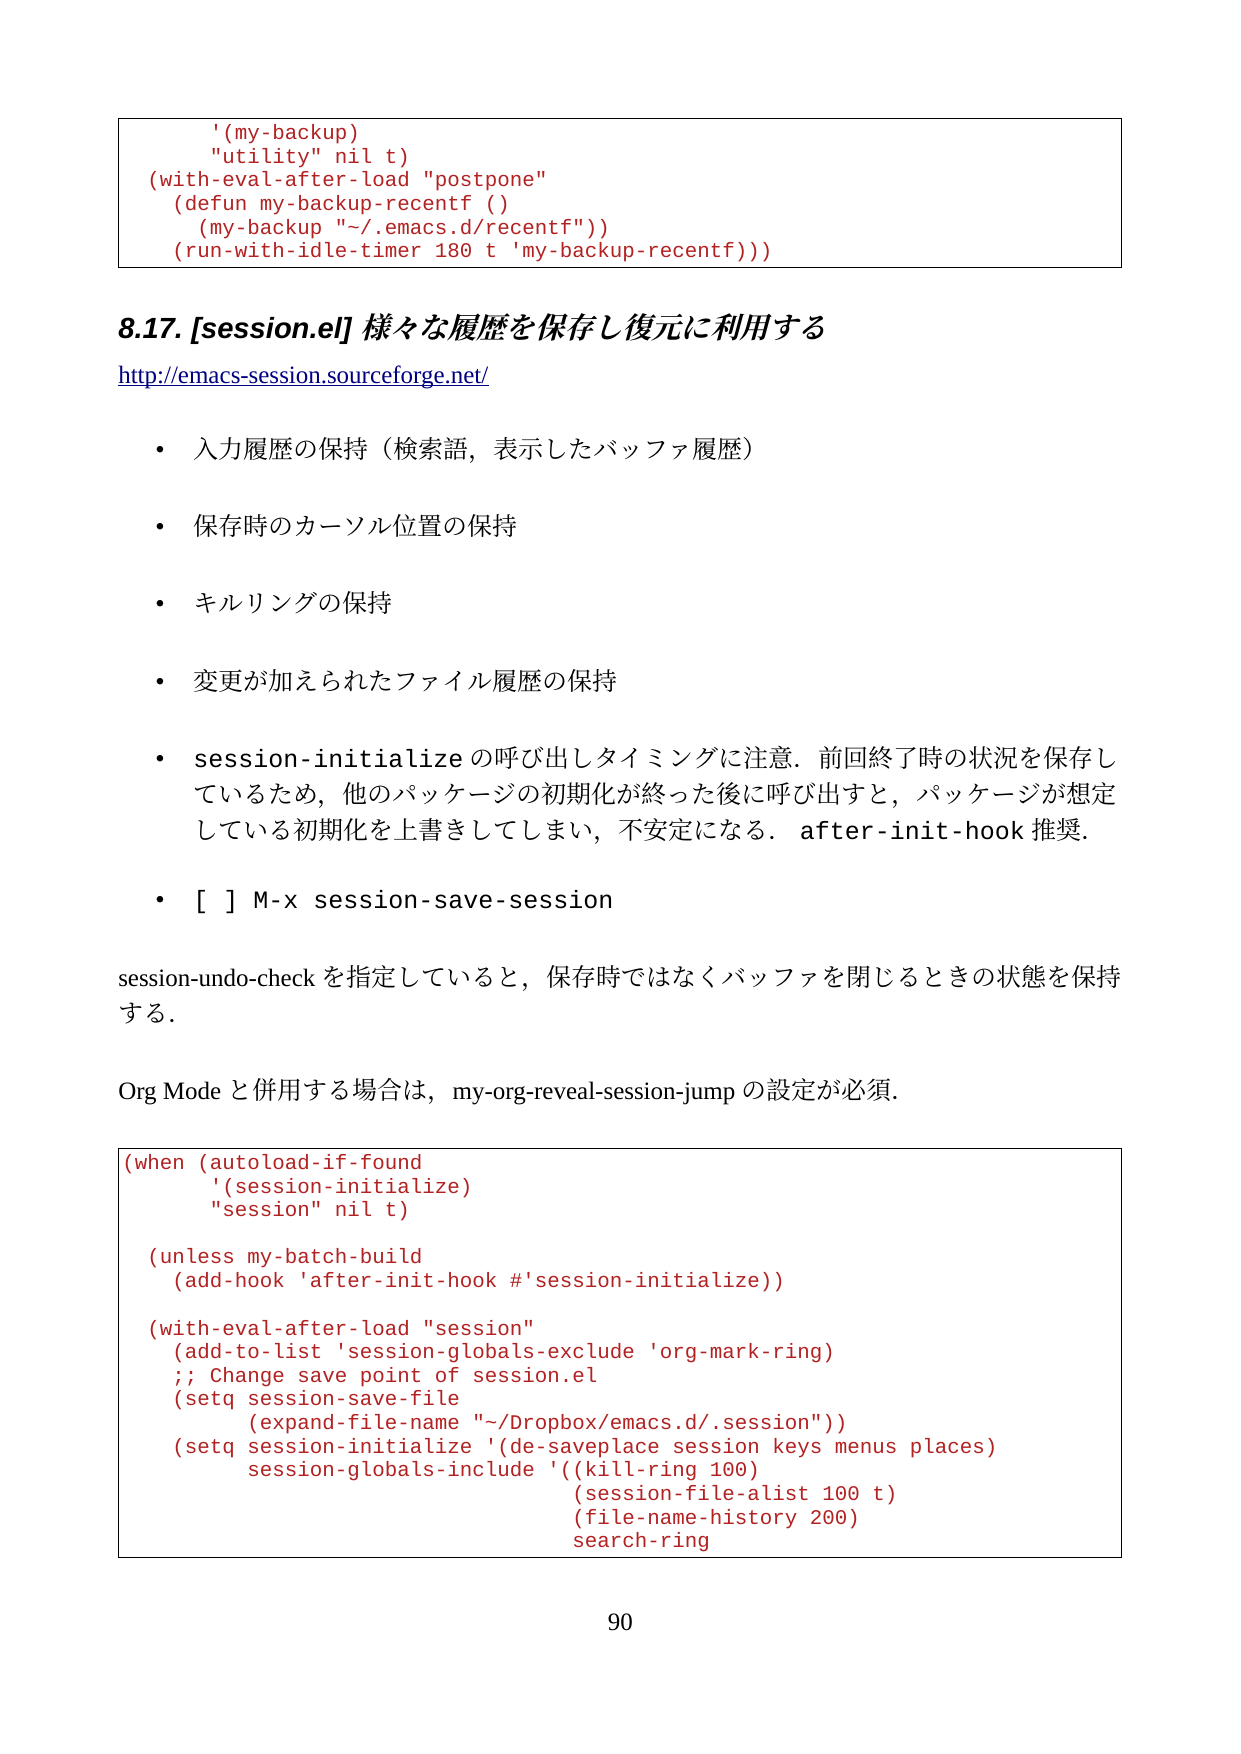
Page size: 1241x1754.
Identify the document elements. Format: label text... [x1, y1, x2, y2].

text (setq session-initialize '(de-saveplace session keys menus places) [119, 1432, 1121, 1455]
text (unless my-batch-build [119, 1243, 1121, 1266]
text search-ring [119, 1526, 1121, 1557]
list キルリングの保持 [156, 584, 1122, 649]
text session-globals-include '((kill-ring 100) [119, 1455, 1121, 1479]
text (file-name-history 200) [119, 1503, 1121, 1526]
list session-initialize の呼び出しタイミングに注意．前回終了時の状況を保存しているため，他のパッケージの初期化が終った後に呼び出すと，パッケージが想定している初期化を上書きしてしまい，不安定になる． after-init-hook 推奨． [156, 738, 1122, 876]
list 入力履歴の保持（検索語，表示したバッファ履歴） [156, 430, 1122, 494]
text (when (autoload-if-found [119, 1149, 1121, 1172]
list [ ] M-x session-save-session [156, 888, 1122, 945]
text ;; Change save point of session.el [119, 1361, 1121, 1384]
text (add-to-list 'session-globals-exclude 'org-mark-ring) [119, 1337, 1121, 1361]
text (with-eval-after-load "session" [119, 1313, 1121, 1337]
text "utility" nil t) [119, 142, 1121, 165]
list 変更が加えられたファイル履歴の保持 [156, 661, 1122, 726]
text '(my-backup) [119, 119, 1121, 142]
text (expand-file-name "~/Dropbox/emacs.d/.session")) [119, 1408, 1121, 1432]
text "session" nil t) [119, 1195, 1121, 1219]
text (run-with-idle-timer 180 t 'my-backup-recentf))) [119, 236, 1121, 267]
text http://emacs-session.sourceforge.net/ [118, 360, 1122, 417]
text (defun my-backup-recentf () [119, 189, 1121, 213]
list 保存時のカーソル位置の保持 [156, 507, 1122, 572]
text (session-file-alist 100 t) [119, 1479, 1121, 1503]
text (with-eval-after-load "postpone" [119, 165, 1121, 189]
text '(session-initialize) [119, 1172, 1121, 1195]
text (add-hook 'after-init-hook #'session-initialize)) [119, 1266, 1121, 1290]
text Org Mode と併用する場合は，my-org-reveal-session-jump の設定が必須． [118, 1071, 1122, 1136]
text (my-backup "~/.emacs.d/recentf")) [119, 213, 1121, 236]
text session-undo-check を指定していると，保存時ではなくバッファを閉じるときの状態を保持する． [118, 958, 1122, 1058]
text (setq session-save-file [119, 1384, 1121, 1408]
subtitle [session.el] 様々な履歴を保存し復元に利用する [118, 305, 1122, 347]
